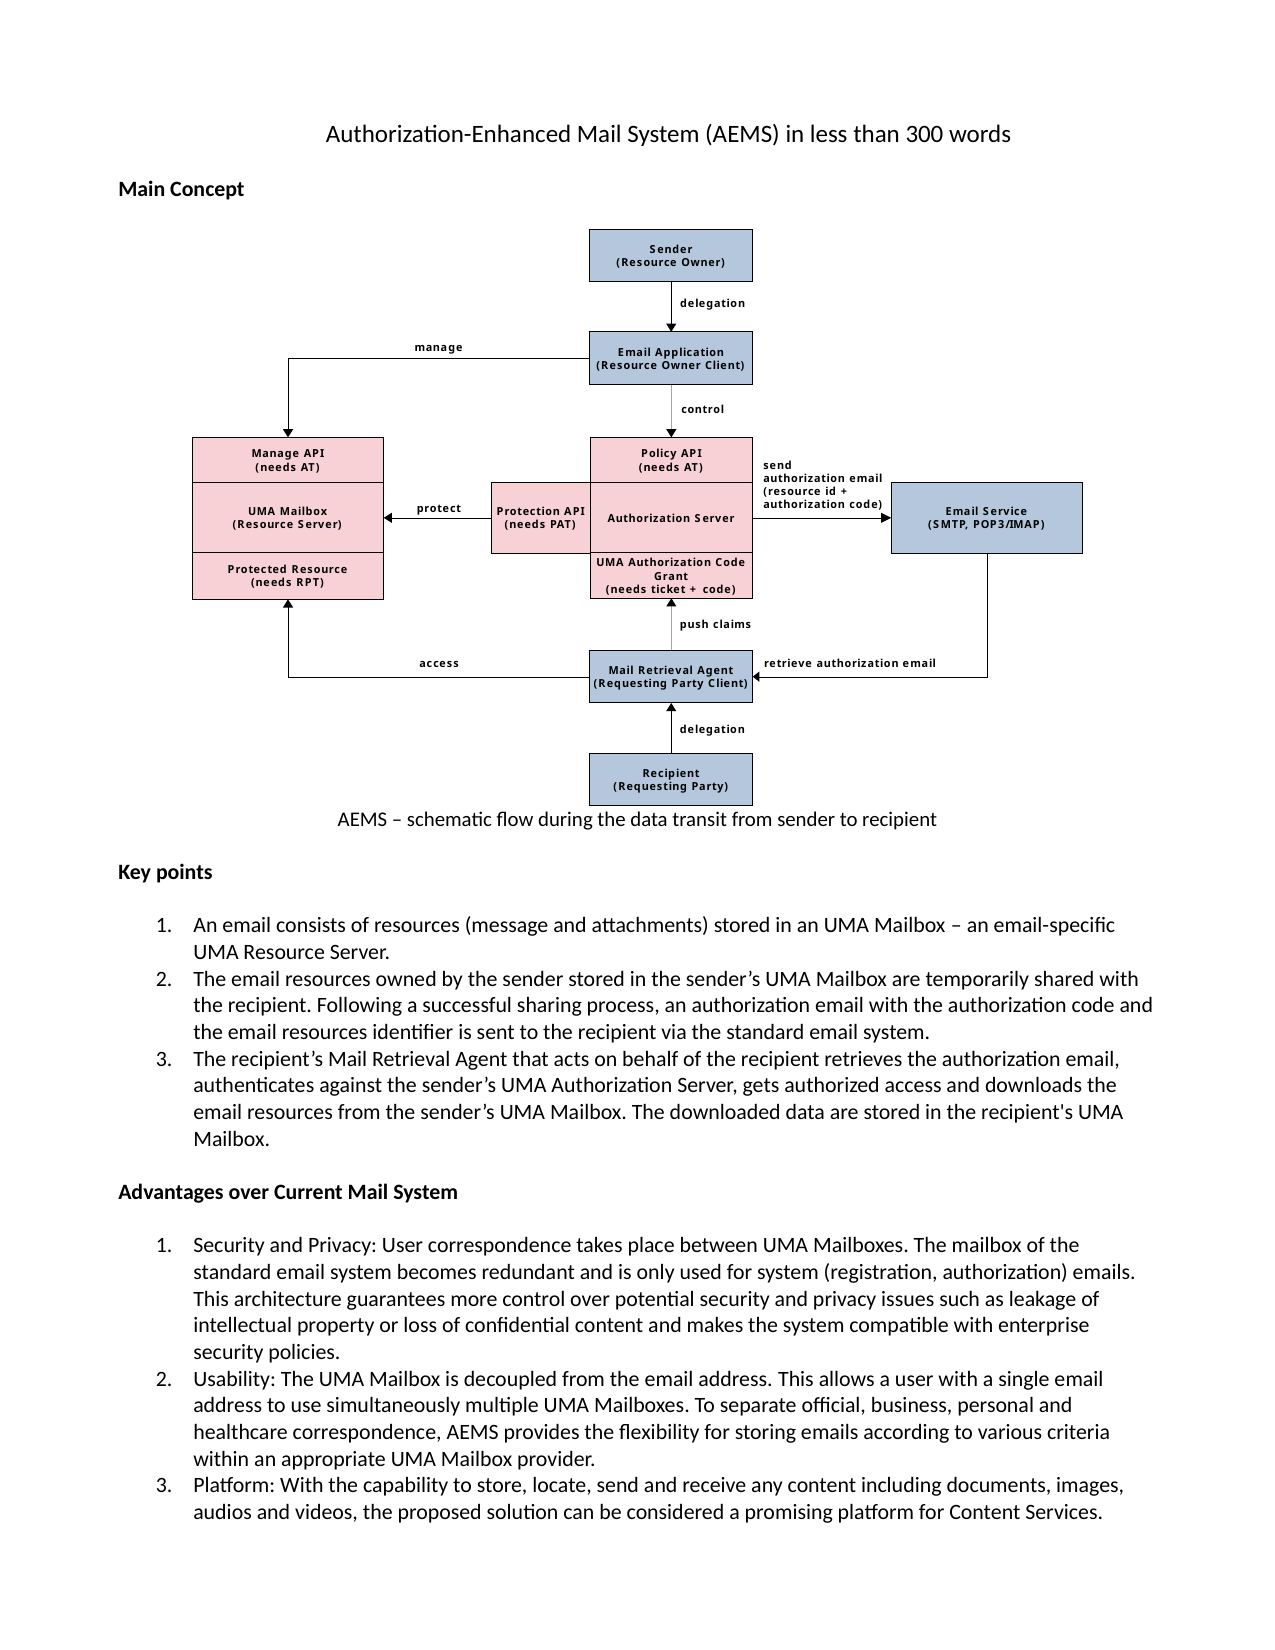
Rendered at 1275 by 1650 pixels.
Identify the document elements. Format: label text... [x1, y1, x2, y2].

text Key points [118, 858, 1157, 885]
text Advantages over Current Mail System [118, 1178, 1157, 1205]
list The recipient’s Mail Retrieval Agent that acts on behalf of the recipient retrieves the authorization email, authenticates against the sender’s UMA Authorization Server, gets authorized access and downloads the email resources from the sender’s UMA Mailbox. The downloaded data are stored in the recipient's UMA Mailbox. [156, 1045, 1157, 1152]
list Platform: With the capability to store, locate, send and receive any content including documents, images, audios and videos, the proposed solution can be considered a promising platform for Content Services. [156, 1472, 1157, 1525]
list Usability: The UMA Mailbox is decoupled from the email address. This allows a user with a single email address to use simultaneously multiple UMA Mailboxes. To separate official, business, personal and healthcare correspondence, AEMS provides the flexibility for storing emails according to various criteria within an appropriate UMA Mailbox provider. [156, 1365, 1157, 1472]
text Authorization-Enhanced Mail System (AEMS) in less than 300 words [118, 118, 1157, 149]
list An email consists of resources (message and attachments) stored in an UMA Mailbox – an email-specific UMA Resource Server. [156, 912, 1157, 965]
list Security and Privacy: User correspondence takes place between UMA Mailboxes. The mailbox of the standard email system becomes redundant and is only used for system (registration, authorization) emails. This architecture guarantees more control over potential security and privacy issues such as leakage of intellectual property or loss of confidential content and makes the system compatible with enterprise security policies. [156, 1232, 1157, 1365]
text Main Concept [118, 175, 1157, 202]
list The email resources owned by the sender stored in the sender’s UMA Mailbox are temporarily shared with the recipient. Following a successful sharing process, an authorization email with the authorization code and the email resources identifier is sent to the recipient via the standard email system. [156, 965, 1157, 1045]
text AEMS – schematic flow during the data transit from sender to recipient [118, 229, 1157, 832]
